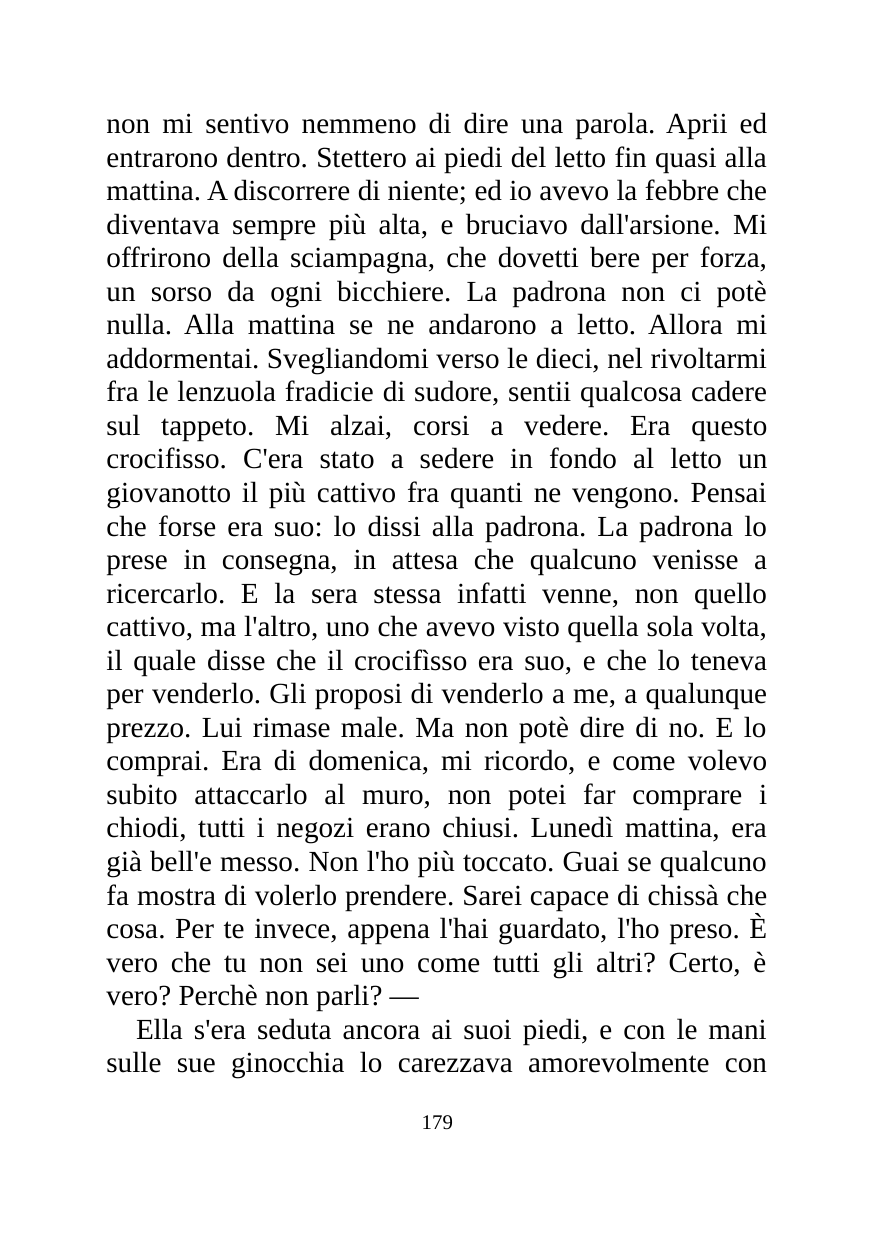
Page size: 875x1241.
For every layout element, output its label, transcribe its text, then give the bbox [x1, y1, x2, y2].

text non mi sentivo nemmeno di dire una parola. Aprii ed entrarono dentro. Stettero ai piedi del letto fin quasi alla mattina. A discorrere di niente; ed io avevo la febbre che diventava sempre più alta, e bruciavo dall'arsione. Mi offrirono della sciampagna, che dovetti bere per forza, un sorso da ogni bicchiere. La padrona non ci potè nulla. Alla mattina se ne andarono a letto. Allora mi addormentai. Svegliandomi verso le dieci, nel rivoltarmi fra le lenzuola fradicie di sudore, sentii qualcosa cadere sul tappeto. Mi alzai, corsi a vedere. Era questo crocifisso. C'era stato a sedere in fondo al letto un giovanotto il più cattivo fra quanti ne vengono. Pensai che forse era suo: lo dissi alla padrona. La padrona lo prese in consegna, in attesa che qualcuno venisse a ricercarlo. E la sera stessa infatti venne, non quello cattivo, ma l'altro, uno che avevo visto quella sola volta, il quale disse che il crocifìsso era suo, e che lo teneva per venderlo. Gli proposi di venderlo a me, a qualunque prezzo. Lui rimase male. Ma non potè dire di no. E lo comprai. Era di domenica, mi ricordo, e come volevo subito attaccarlo al muro, non potei far comprare i chiodi, tutti i negozi erano chiusi. Lunedì mattina, era già bell'e messo. Non l'ho più toccato. Guai se qualcuno fa mostra di volerlo prendere. Sarei capace di chissà che cosa. Per te invece, appena l'hai guardato, l'ho preso. È vero che tu non sei uno come tutti gli altri? Certo, è vero? Perchè non parli? — [106, 106, 768, 1012]
text Ella s'era seduta ancora ai suoi piedi, e con le mani sulle sue ginocchia lo carezzava amorevolmente con [106, 1012, 768, 1079]
